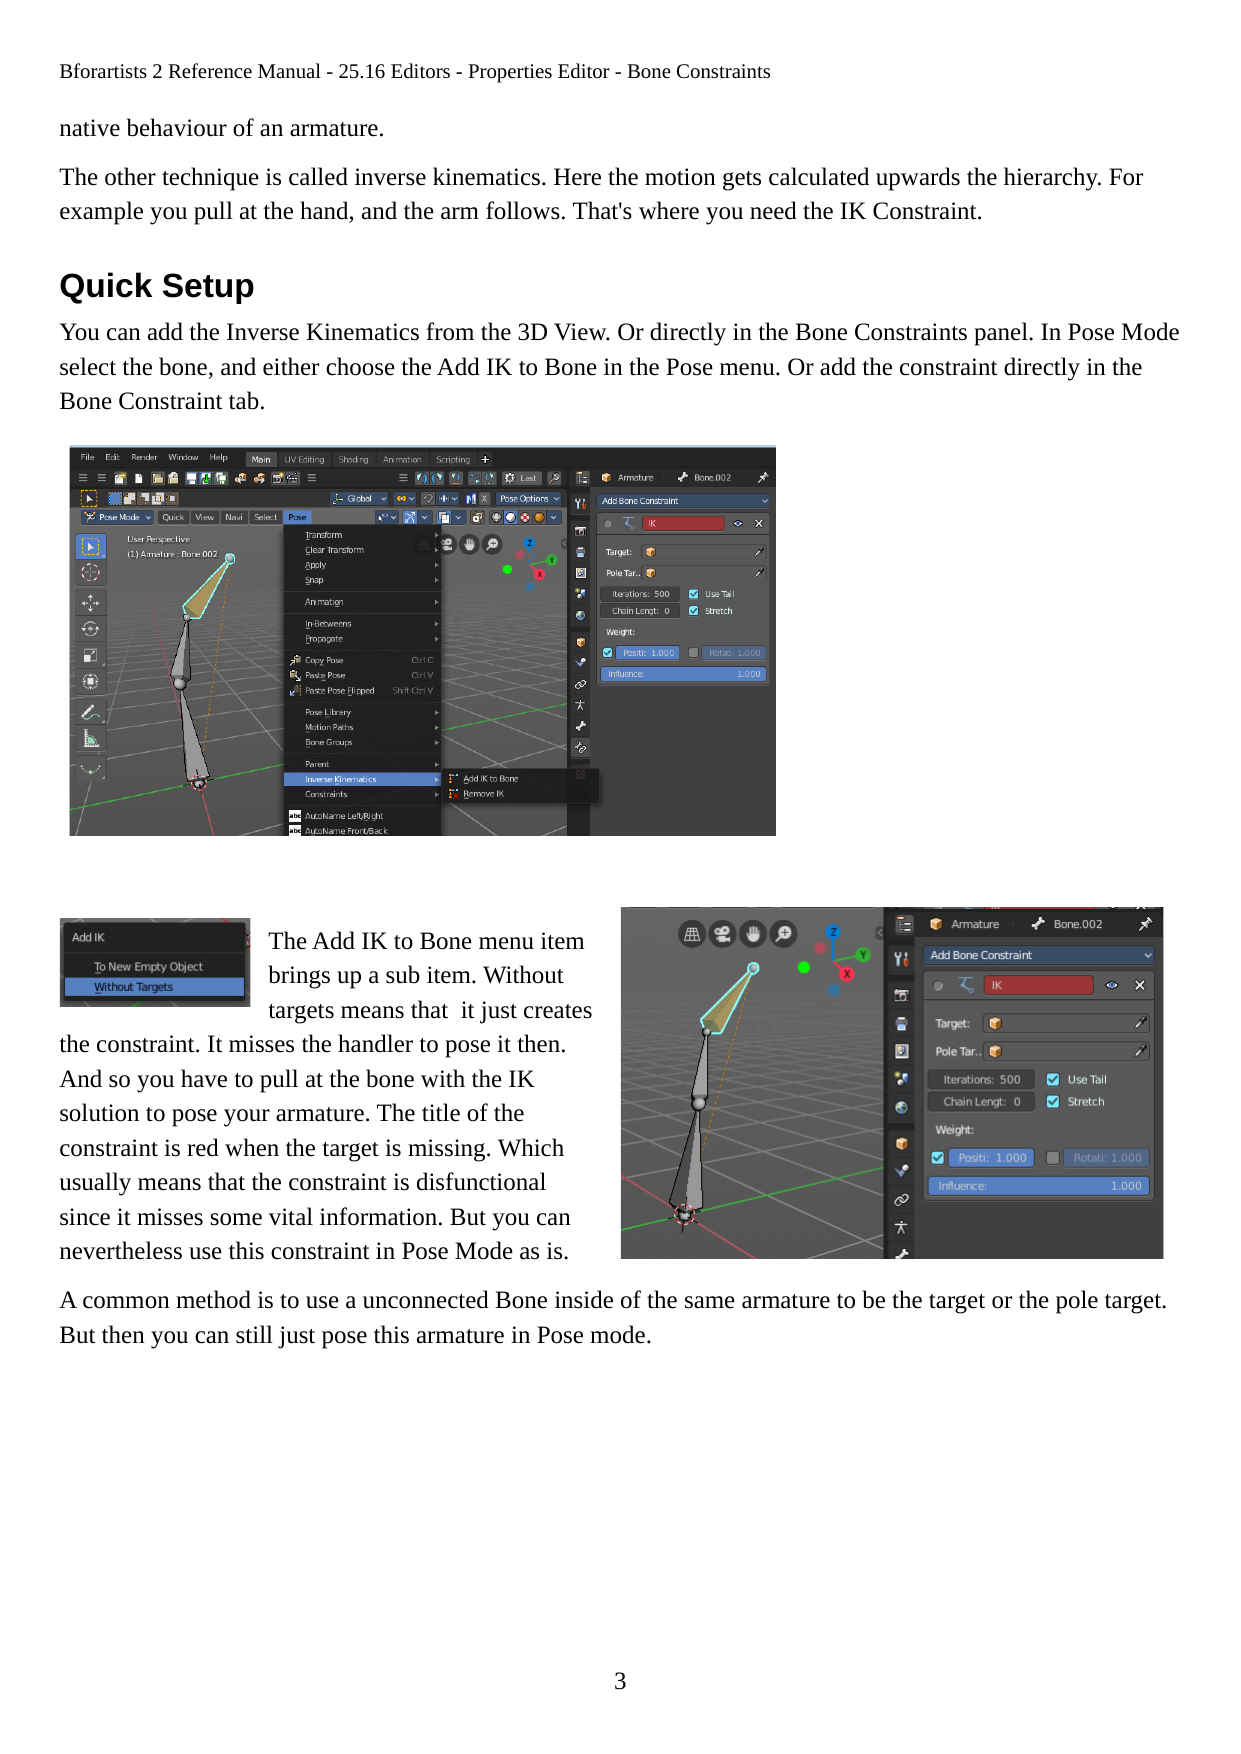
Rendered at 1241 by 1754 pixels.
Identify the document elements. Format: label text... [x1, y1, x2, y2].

text You can add the Inverse Kinematics from the 3D View. Or directly in the Bone Constraints panel. In Pose Mode select the bone, and either choose the Add IK to Bone in the Pose menu. Or add the constraint directly in the Bone Constraint tab. [59, 317, 1181, 415]
subtitle Quick Setup [59, 266, 1181, 305]
text A common method is to use a unconnected Bone inside of the same armature to be the target or the pole target. But then you can still just pose this armature in Pose mode. [59, 1285, 1181, 1348]
text The other technique is called inverse kinematics. Here the motion gets calculated upwards the hierarchy. For example you pull at the hand, and the arm follows. That's where you need the IK Constraint. [59, 162, 1181, 225]
picture [620, 907, 1164, 1259]
picture [59, 918, 251, 1007]
picture [69, 445, 776, 836]
text The Add IK to Bone menu item brings up a sub item. Without targets means that it just creates the constraint. It misses the handler to pose it then. And so you have to pull at the bone with the IK solution to pose your armature. The title of the constraint is red when the target is missing. Which usually means that the constraint is disfunctional since it misses some vital information. But you can nevertheless use this constraint in Pose Mode as is. [59, 926, 1181, 1265]
text native behaviour of an armature. [59, 113, 1181, 141]
